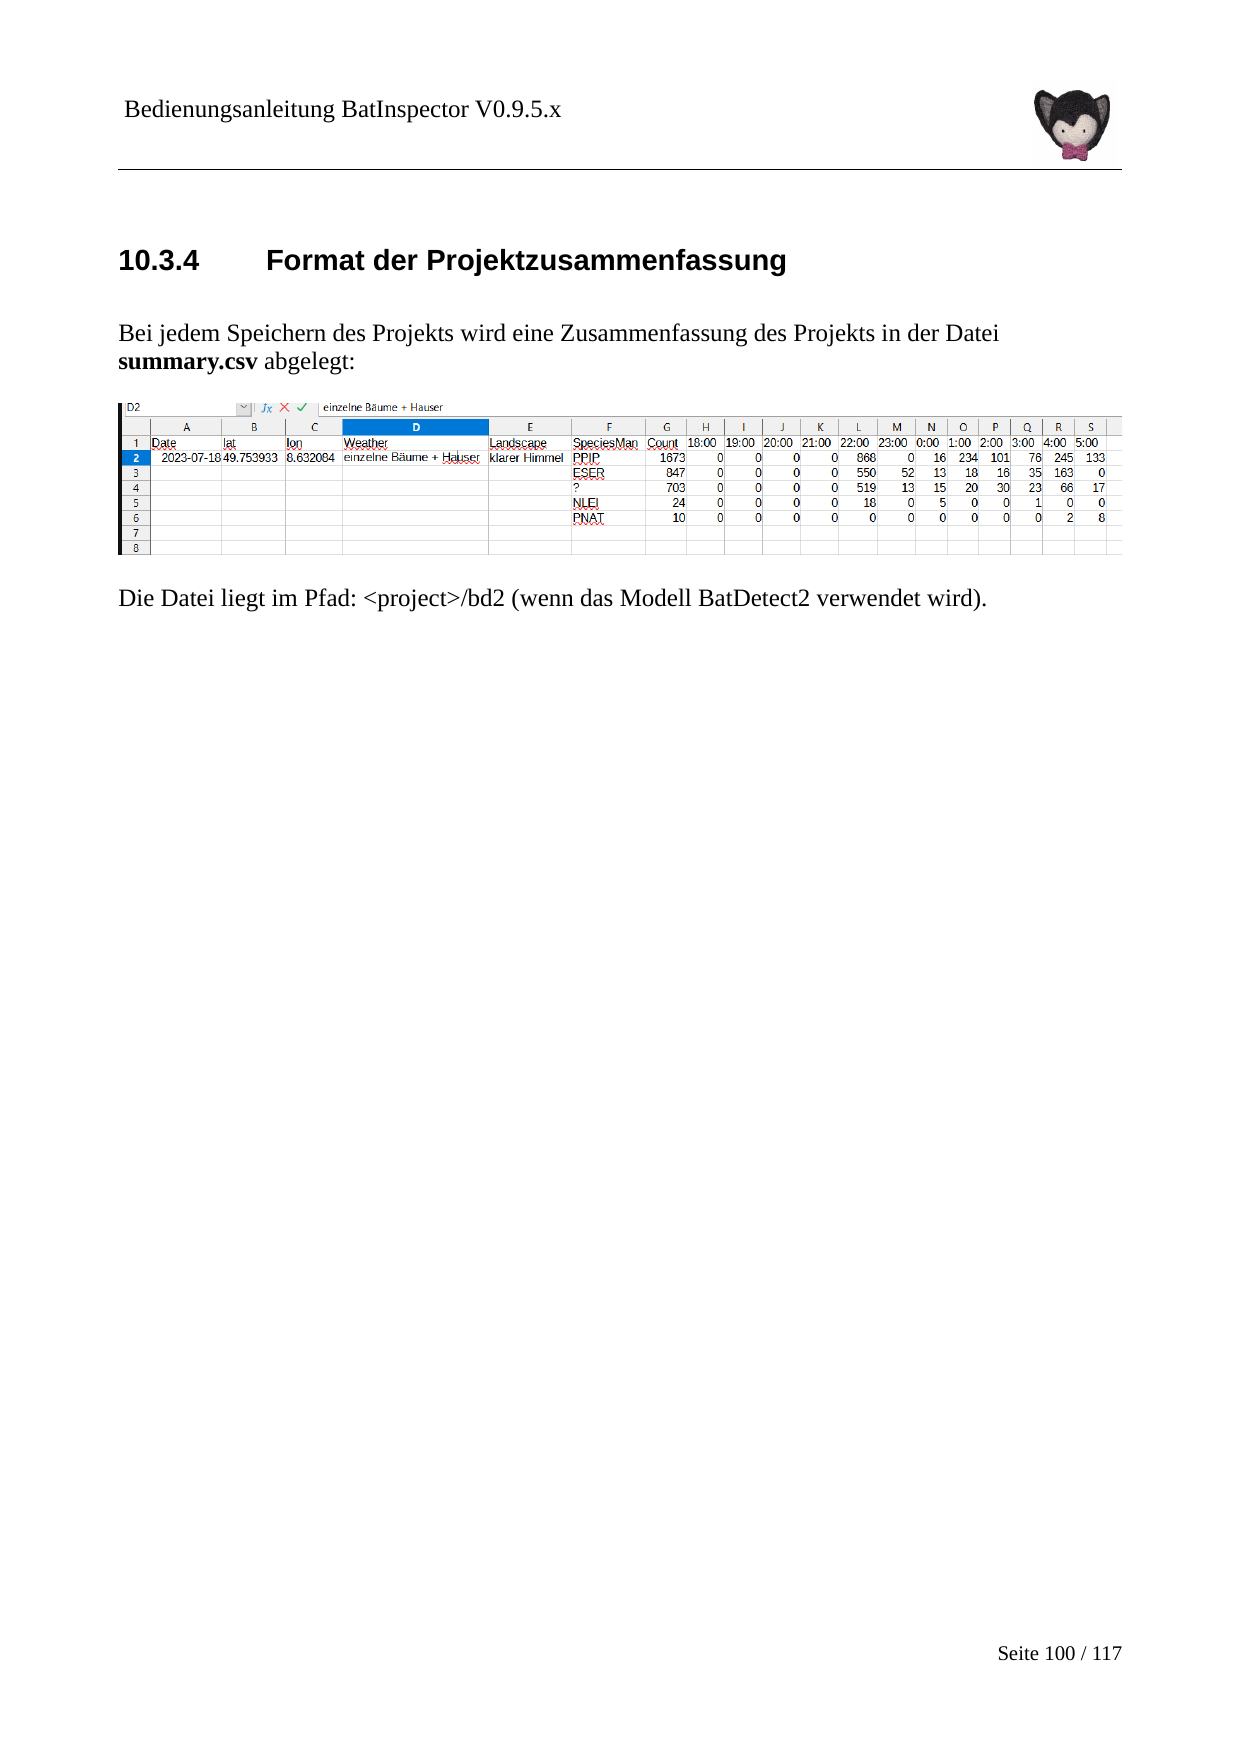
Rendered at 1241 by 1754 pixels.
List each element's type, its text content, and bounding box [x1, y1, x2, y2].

picture [118, 403, 1123, 555]
subtitle Format der Projektzusammenfassung [118, 243, 1122, 276]
text Bei jedem Speichern des Projekts wird eine Zusammenfassung des Projekts in der Datei summary.csv abgelegt: [118, 318, 1122, 375]
picture [1030, 80, 1119, 169]
text Die Datei liegt im Pfad: <project>/bd2 (wenn das Modell BatDetect2 verwendet wird). [118, 583, 1122, 612]
